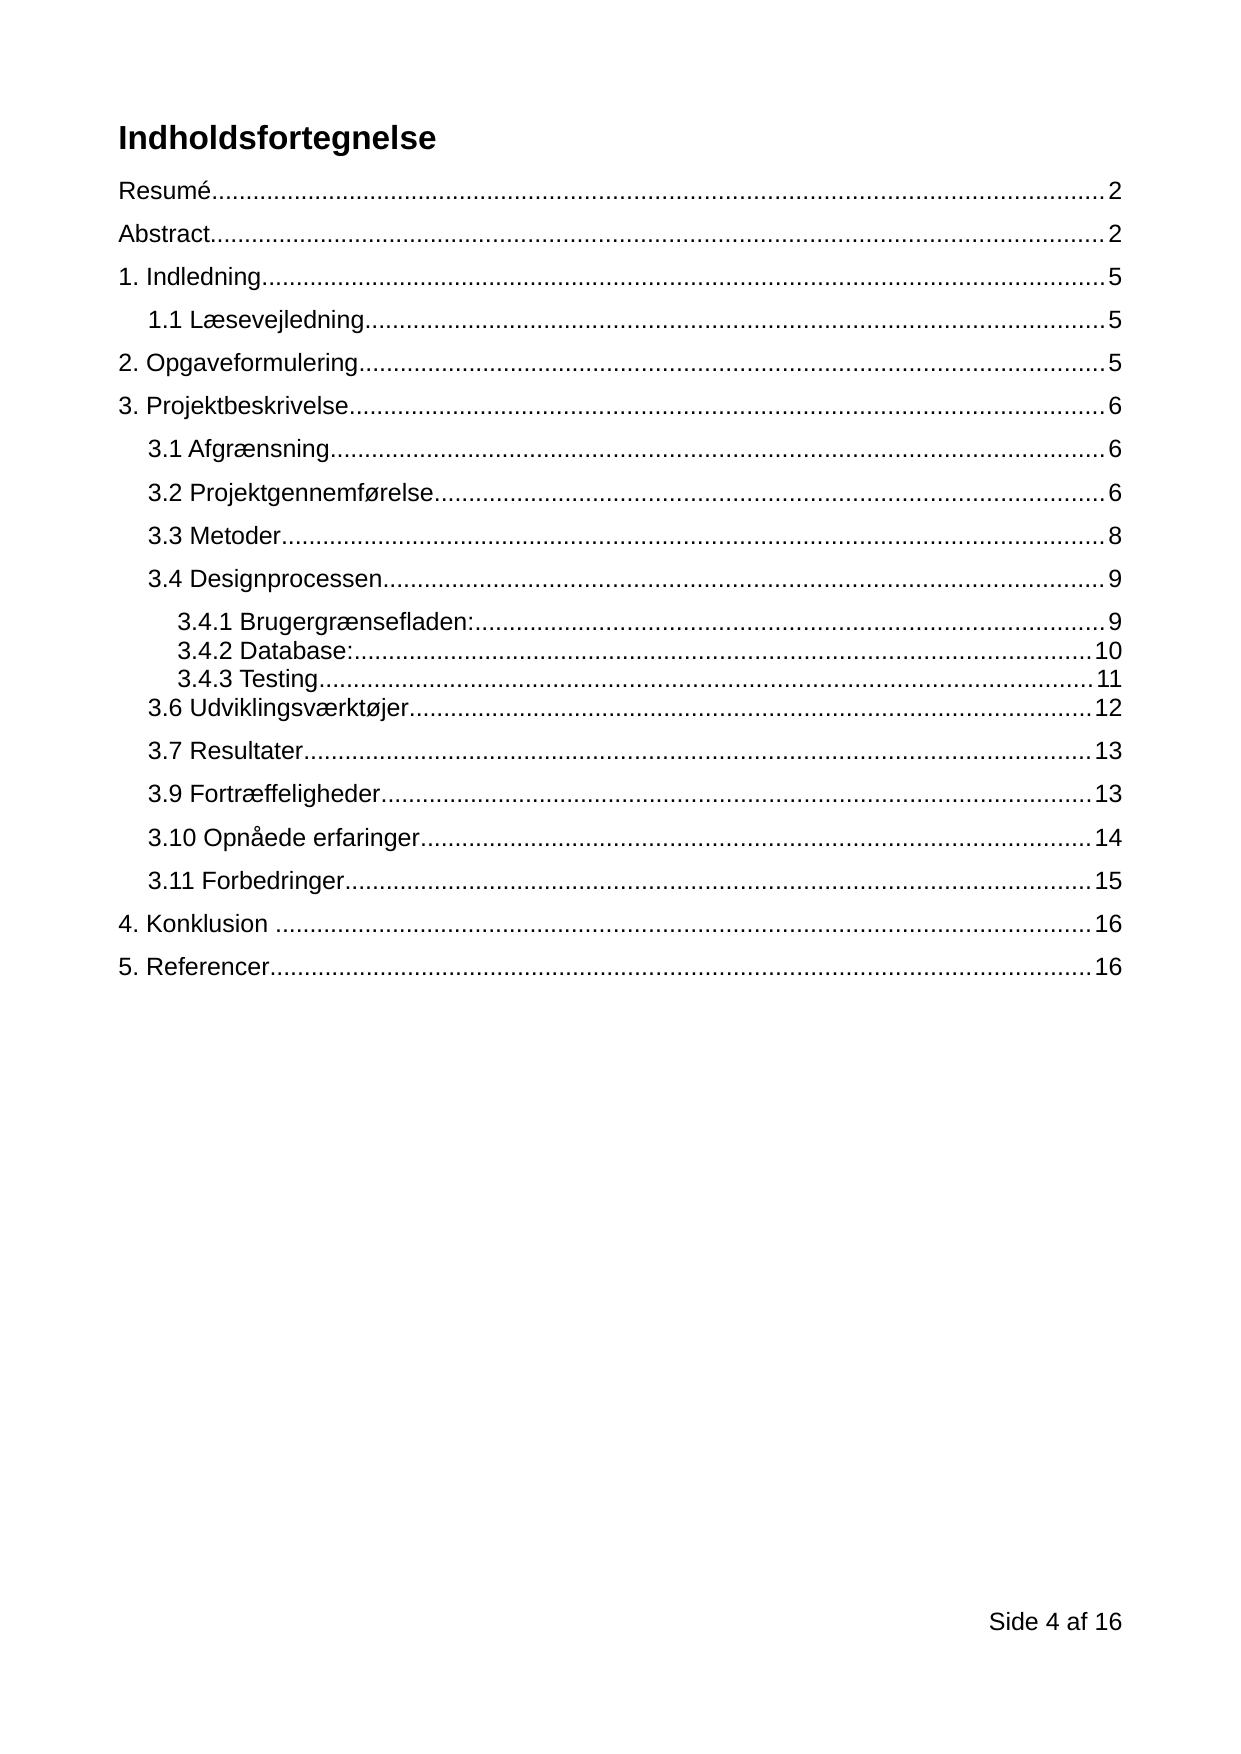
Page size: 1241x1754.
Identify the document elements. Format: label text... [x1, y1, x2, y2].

text 1. Indledning 5 [118, 262, 1122, 291]
text 2. Opgaveformulering 5 [118, 348, 1122, 377]
subtitle Indholdsfortegnelse [118, 118, 1122, 157]
text 3.4.1 Brugergrænsefladen: 9 [177, 607, 1122, 636]
text 3. Projektbeskrivelse 6 [118, 391, 1122, 420]
text 3.1 Afgrænsning 6 [148, 434, 1122, 463]
text Resumé 2 [118, 176, 1122, 204]
text 3.9 Fortræffeligheder 13 [148, 779, 1122, 808]
text 3.4.2 Database: 10 [177, 636, 1122, 664]
text Abstract 2 [118, 219, 1122, 248]
text 1.1 Læsevejledning 5 [148, 305, 1122, 334]
text 3.4.3 Testing 11 [177, 664, 1122, 693]
text 3.6 Udviklingsværktøjer 12 [148, 693, 1122, 722]
text 5. Referencer 16 [118, 952, 1122, 981]
text 4. Konklusion 16 [118, 909, 1122, 938]
text 3.10 Opnåede erfaringer 14 [148, 823, 1122, 851]
text 3.7 Resultater 13 [148, 736, 1122, 765]
text 3.4 Designprocessen 9 [148, 564, 1122, 593]
text 3.3 Metoder 8 [148, 521, 1122, 549]
text 3.11 Forbedringer 15 [148, 866, 1122, 894]
text 3.2 Projektgennemførelse 6 [148, 478, 1122, 506]
